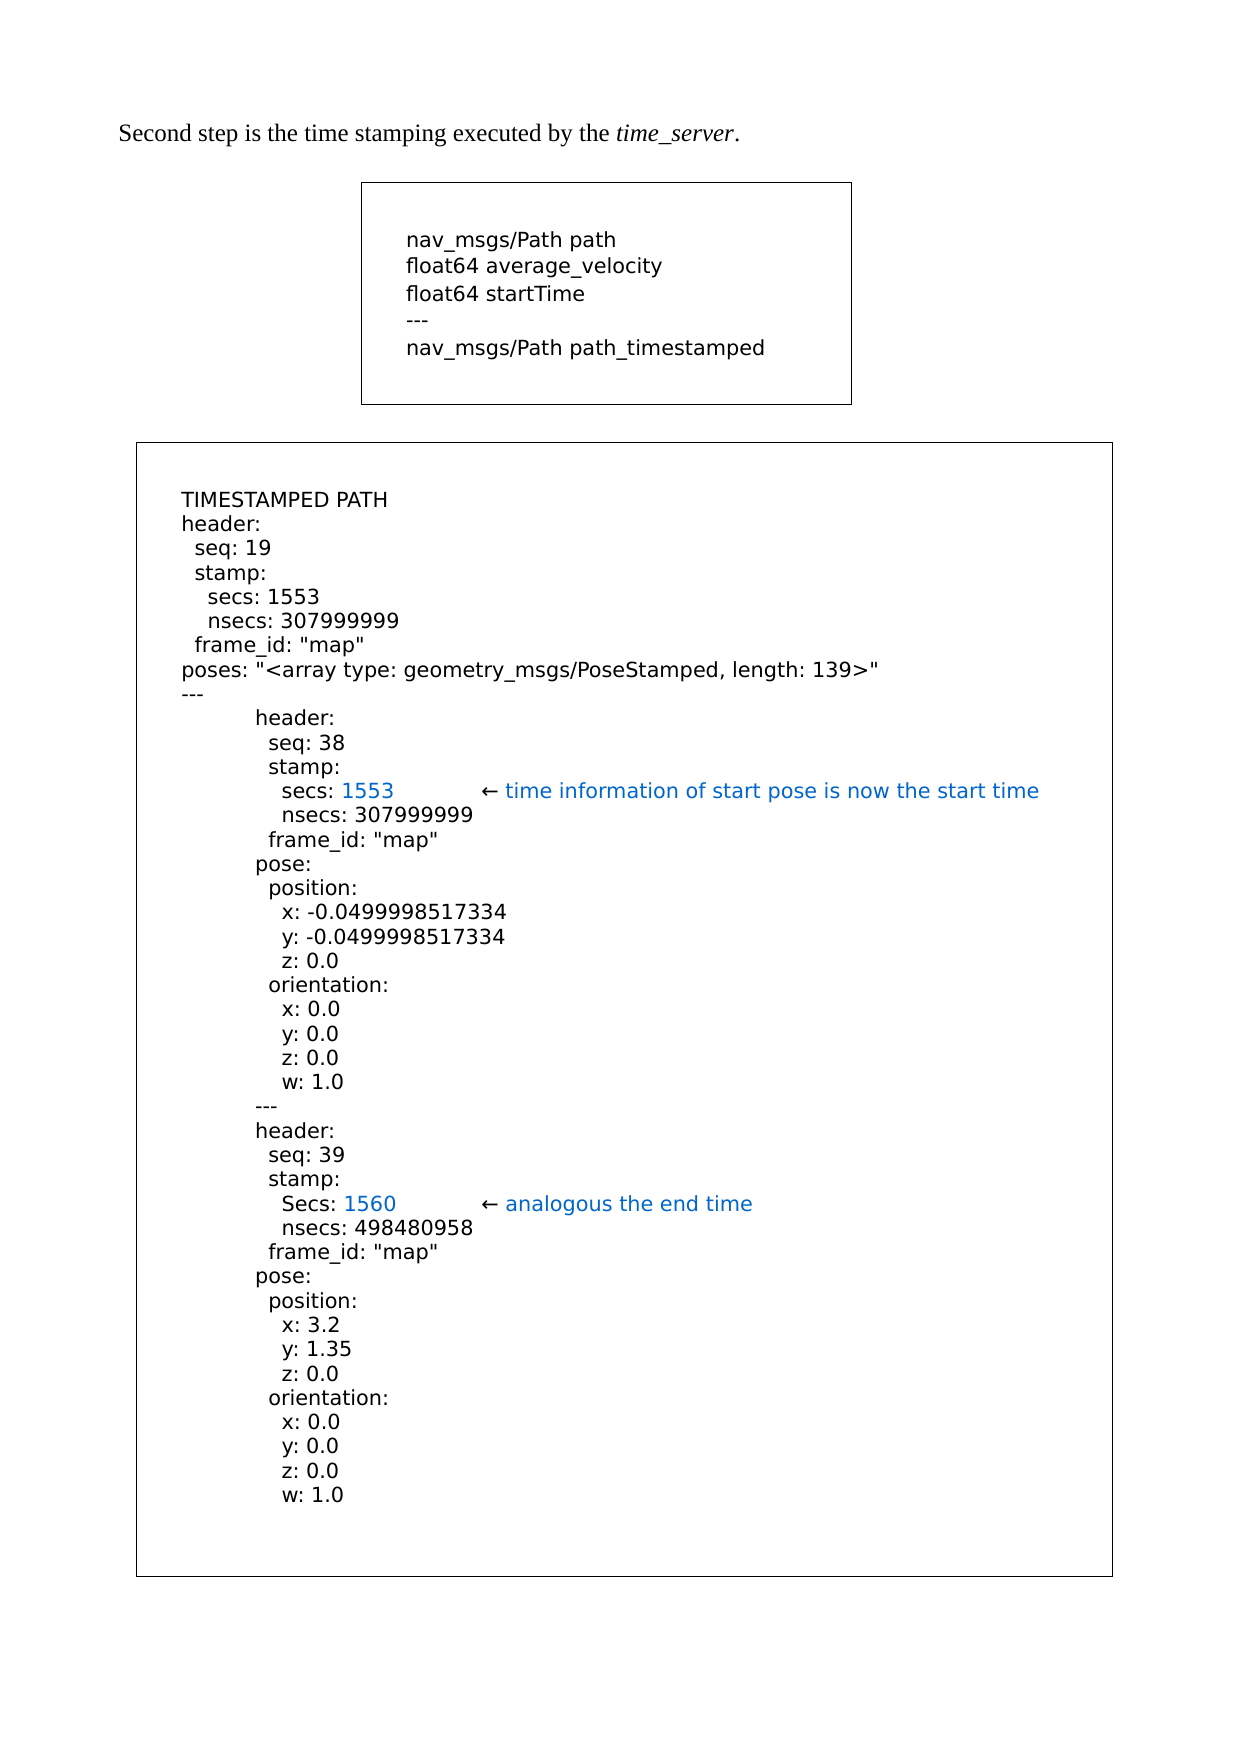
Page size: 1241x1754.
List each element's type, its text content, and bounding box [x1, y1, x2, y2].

text Second step is the time stamping executed by the time_server. [118, 118, 1122, 147]
